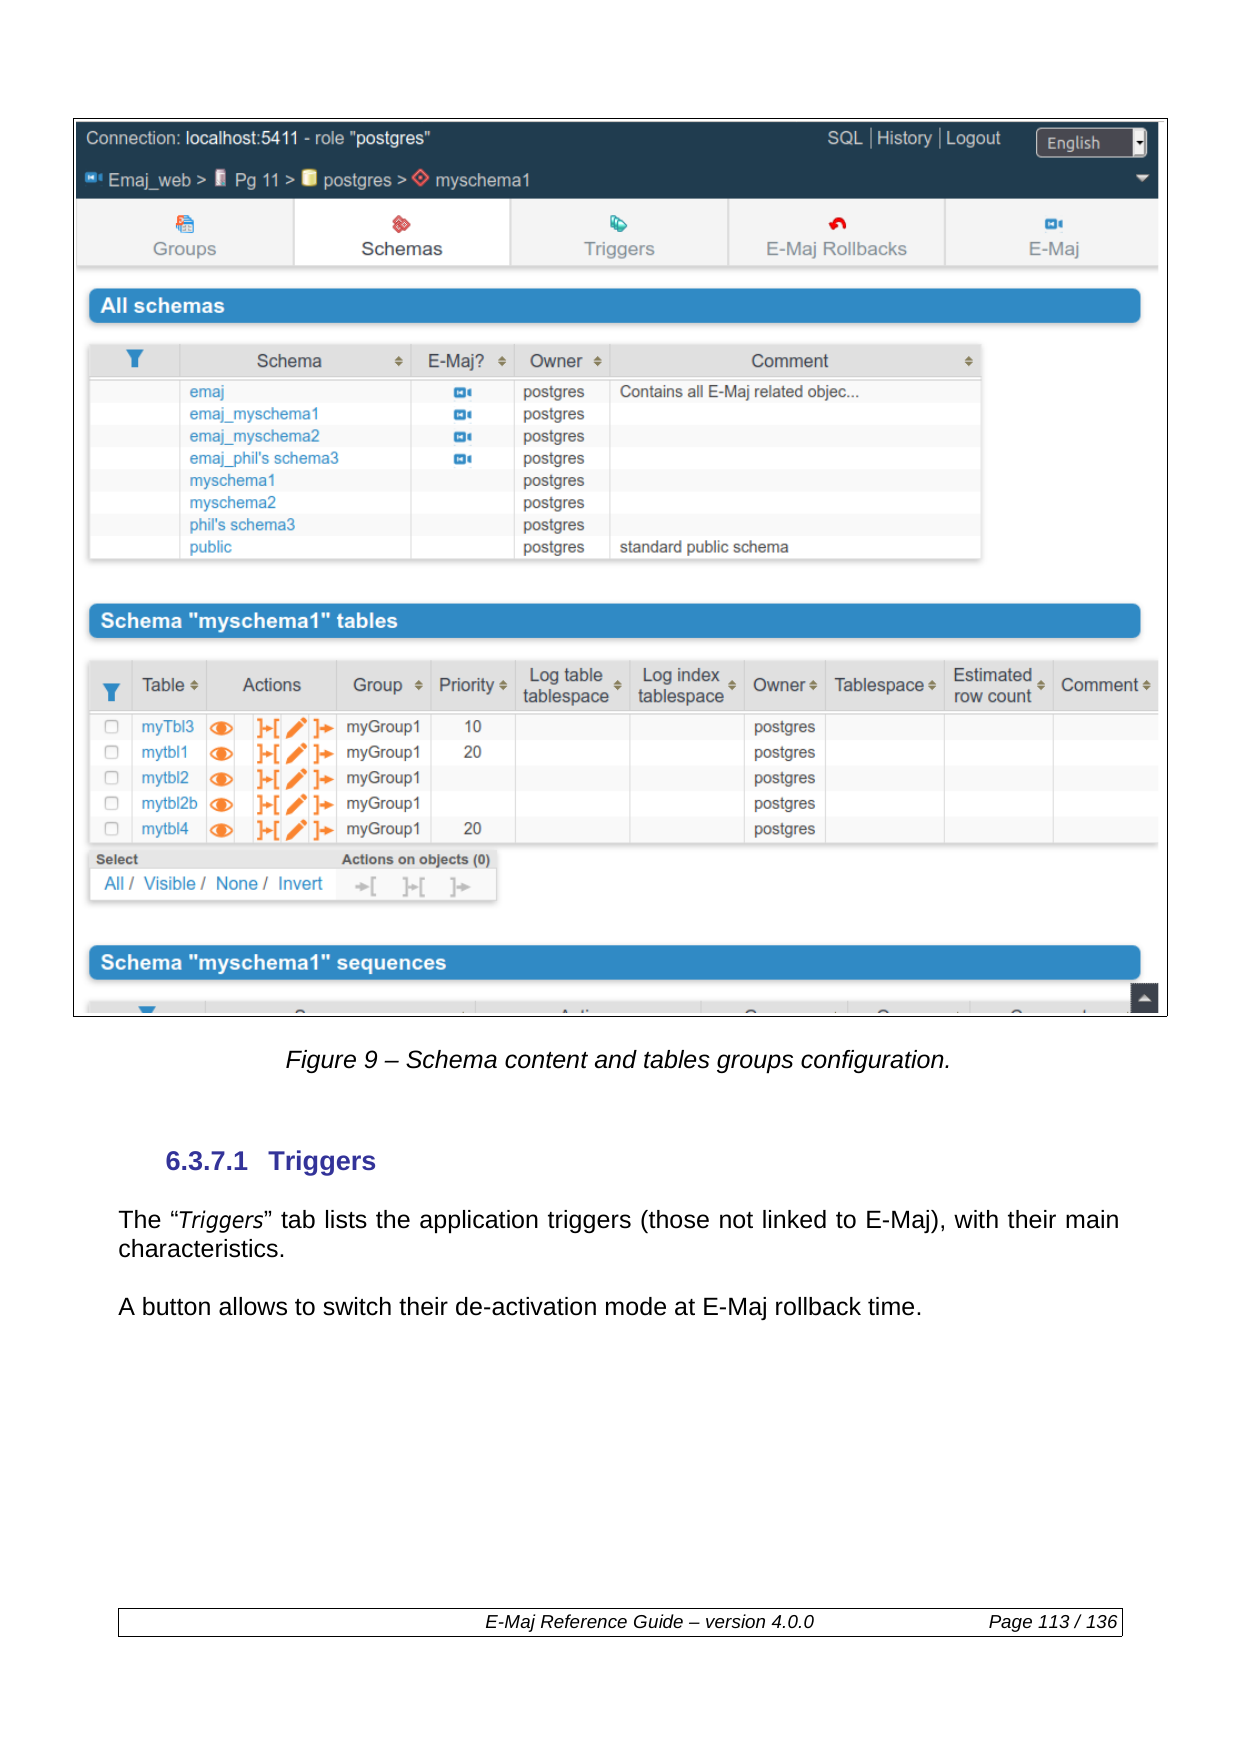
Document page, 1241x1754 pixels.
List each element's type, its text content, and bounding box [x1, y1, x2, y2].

text Figure 9 – Schema content and tables groups configuration. [118, 1045, 1122, 1074]
text The “Triggers” tab lists the application triggers (those not linked to E-Maj), with their main characteristics. [118, 1205, 1122, 1263]
subtitle Triggers [165, 1144, 1122, 1176]
text A button allows to switch their de-activation mode at E-Maj rollback time. [118, 1292, 1122, 1321]
picture [76, 121, 1165, 1013]
